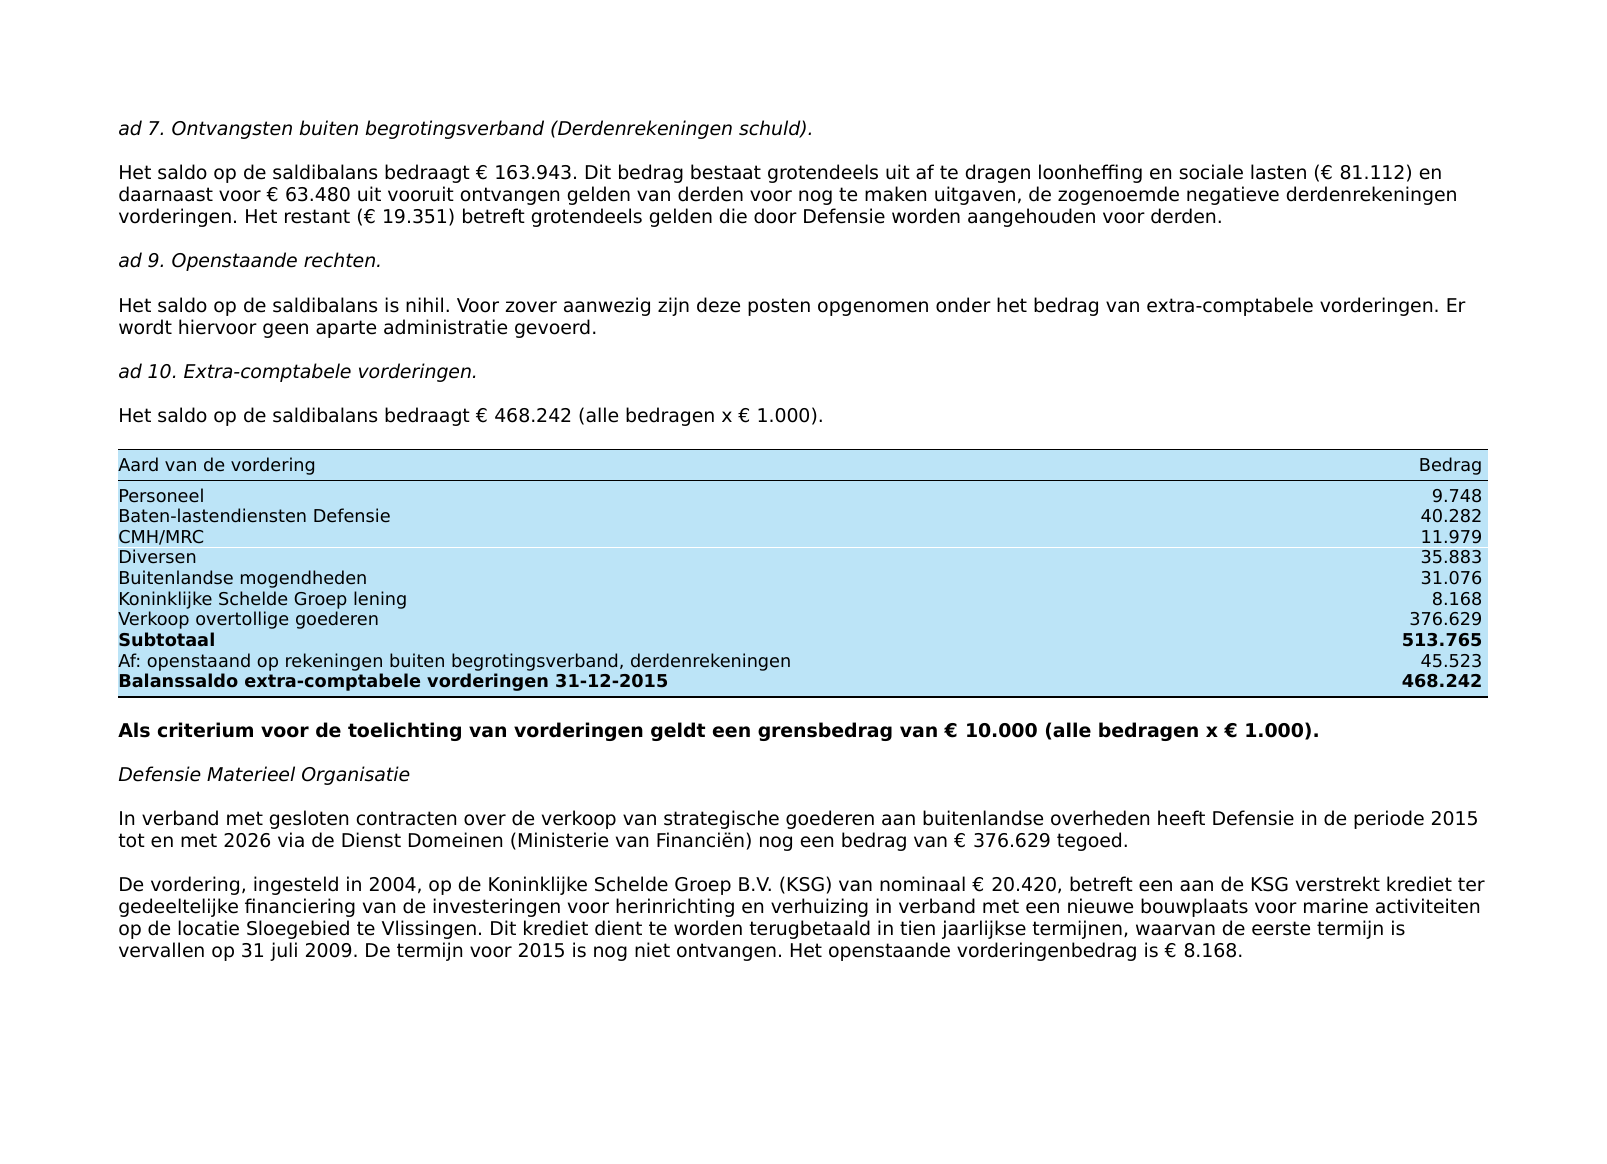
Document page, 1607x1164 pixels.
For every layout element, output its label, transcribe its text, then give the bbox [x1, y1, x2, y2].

table_cell 35.883 [1248, 548, 1488, 568]
text Het saldo op de saldibalans is nihil. Voor zover aanwezig zijn deze posten opgenomen onder het bedrag van extra-comptabele vorderingen. Er wordt hiervoor geen aparte administratie gevoerd. [118, 294, 1488, 338]
table_cell 8.168 [1248, 589, 1488, 609]
subtitle ad 9. Openstaande rechten. [118, 250, 1488, 272]
table_cell Personeel [118, 481, 1248, 506]
table_cell 468.242 [1248, 671, 1488, 696]
table_cell 45.523 [1248, 651, 1488, 671]
text Het saldo op de saldibalans bedraagt € 163.943. Dit bedrag bestaat grotendeels uit af te dragen loonheffing en sociale lasten (€ 81.112) en daarnaast voor € 63.480 uit vooruit ontvangen gelden van derden voor nog te maken uitgaven, de zogenoemde negatieve derdenrekeningen vorderingen. Het restant (€ 19.351) betreft grotendeels gelden die door Defensie worden aangehouden voor derden. [118, 162, 1488, 228]
subtitle ad 10. Extra-comptabele vorderingen. [118, 361, 1488, 383]
table_header Aard van de vordering [118, 450, 1248, 480]
table_cell Koninklijke Schelde Groep lening [118, 589, 1248, 609]
table_cell Baten-lastendiensten Defensie [118, 506, 1248, 527]
table_cell Diversen [118, 548, 1248, 568]
text In verband met gesloten contracten over de verkoop van strategische goederen aan buitenlandse overheden heeft Defensie in de periode 2015 tot en met 2026 via de Dienst Domeinen (Ministerie van Financiën) nog een bedrag van € 376.629 tegoed. [118, 808, 1488, 852]
table_cell Verkoop overtollige goederen [118, 609, 1248, 630]
table_cell 513.765 [1248, 630, 1488, 651]
table_cell 40.282 [1248, 506, 1488, 527]
table_cell Balanssaldo extra-comptabele vorderingen 31-12-2015 [118, 671, 1248, 696]
text Als criterium voor de toelichting van vorderingen geldt een grensbedrag van € 10.000 (alle bedragen x € 1.000). [118, 720, 1488, 742]
table_cell Buitenlandse mogendheden [118, 568, 1248, 589]
table_cell CMH/MRC [118, 527, 1248, 547]
table_cell 9.748 [1248, 481, 1488, 506]
table_cell Af: openstaand op rekeningen buiten begrotingsverband, derdenrekeningen [118, 651, 1248, 671]
text Het saldo op de saldibalans bedraagt € 468.242 (alle bedragen x € 1.000). [118, 405, 1488, 427]
table_header Bedrag [1248, 450, 1488, 480]
subtitle Defensie Materieel Organisatie [118, 764, 1488, 786]
text De vordering, ingesteld in 2004, op de Koninklijke Schelde Groep B.V. (KSG) van nominaal € 20.420, betreft een aan de KSG verstrekt krediet ter gedeeltelijke financiering van de investeringen voor herinrichting en verhuizing in verband met een nieuwe bouwplaats voor marine activiteiten op de locatie Sloegebied te Vlissingen. Dit krediet dient te worden terugbetaald in tien jaarlijkse termijnen, waarvan de eerste termijn is vervallen op 31 juli 2009. De termijn voor 2015 is nog niet ontvangen. Het openstaande vorderingenbedrag is € 8.168. [118, 874, 1488, 962]
table_cell 376.629 [1248, 609, 1488, 630]
table_cell 31.076 [1248, 568, 1488, 589]
table_cell Subtotaal [118, 630, 1248, 651]
subtitle ad 7. Ontvangsten buiten begrotingsverband (Derdenrekeningen schuld). [118, 118, 1488, 140]
table_cell 11.979 [1248, 527, 1488, 547]
